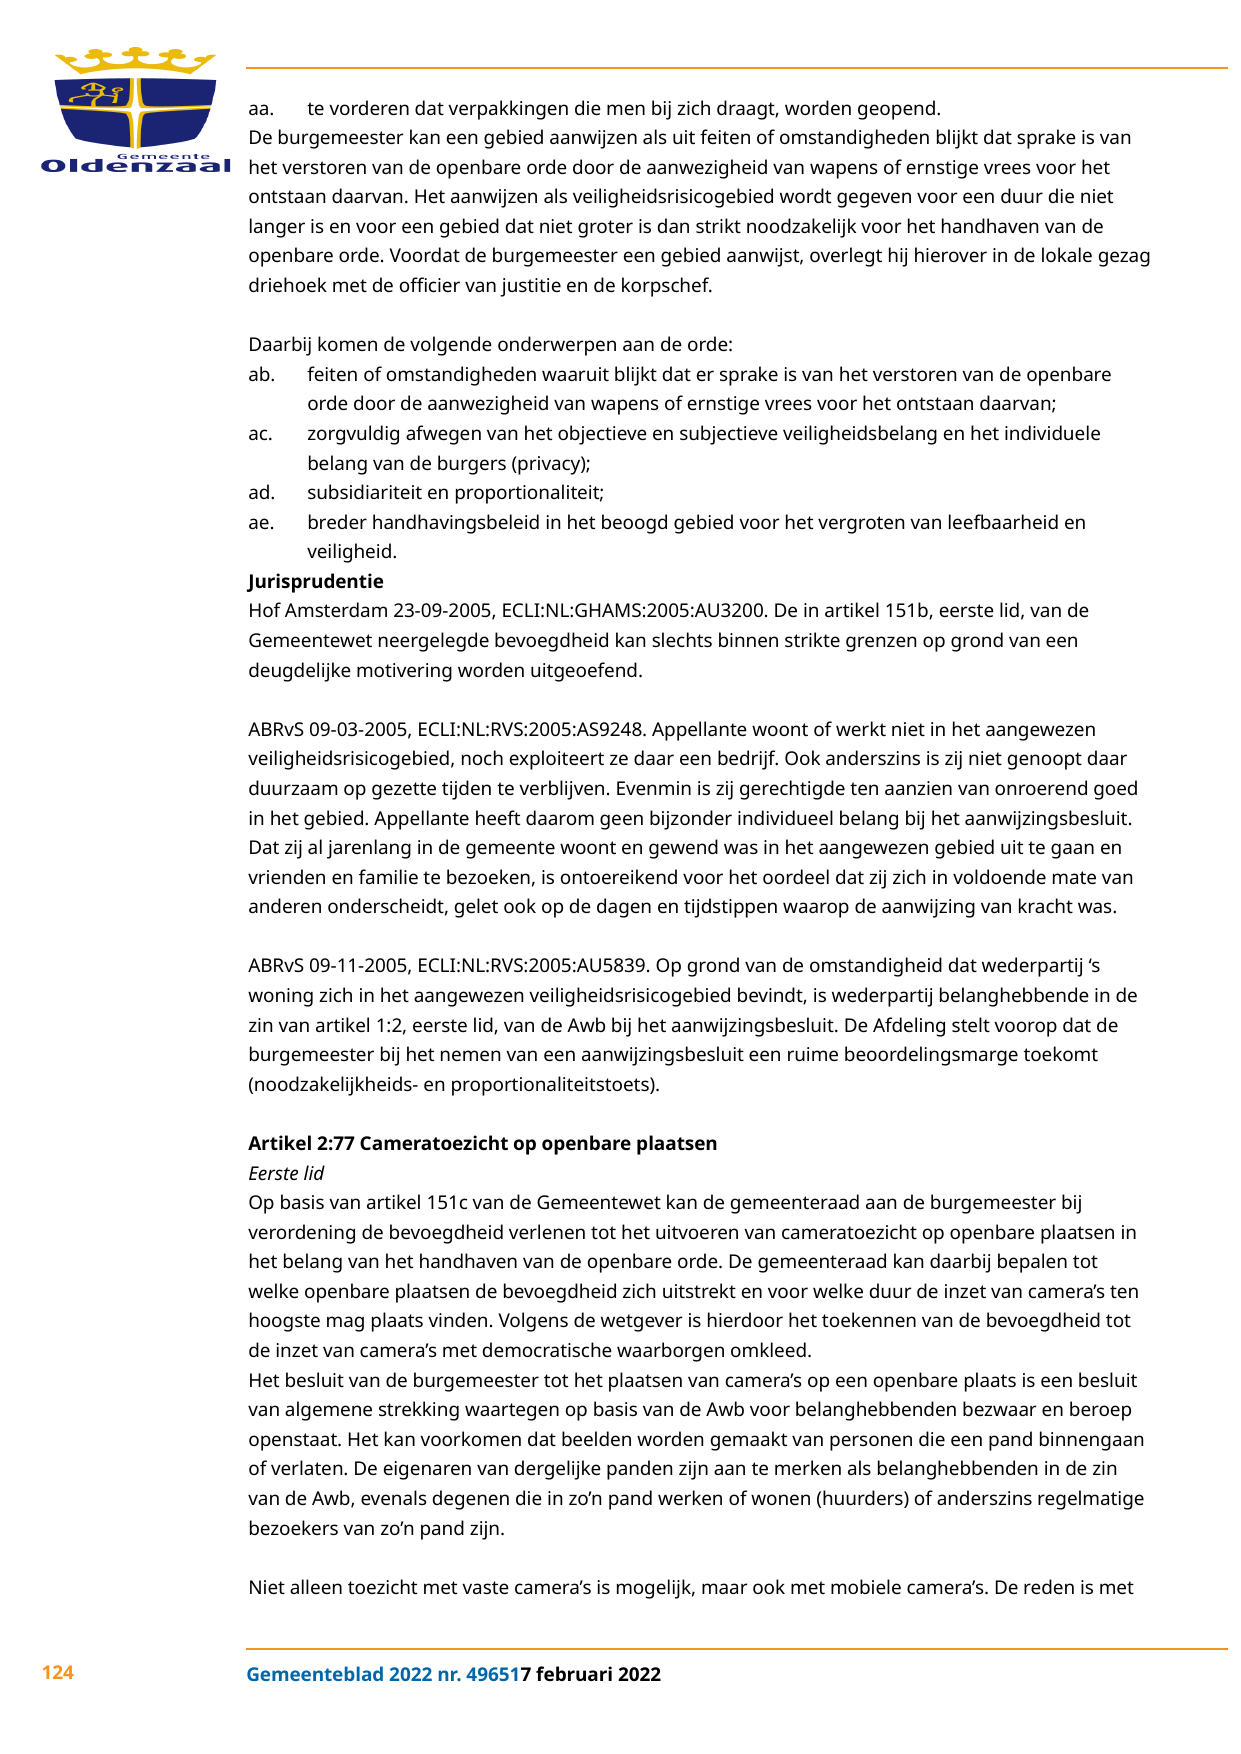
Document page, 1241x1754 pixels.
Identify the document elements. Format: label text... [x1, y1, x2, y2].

text Jurisprudentie [248, 568, 1152, 594]
text ABRvS 09-11-2005, ECLI:NL:RVS:2005:AU5839. Op grond van de omstandigheid dat wederpartij ‘s woning zich in het aangewezen veiligheidsrisicogebied bevindt, is wederpartij belanghebbende in de zin van artikel 1:2, eerste lid, van de Awb bij het aanwijzingsbesluit. De Afdeling stelt voorop dat de burgemeester bij het nemen van een aanwijzingsbesluit een ruime beoordelingsmarge toekomt (noodzakelijkheids- en proportionaliteitstoets). [248, 953, 1152, 1097]
picture [41, 47, 231, 172]
text Hof Amsterdam 23-09-2005, ECLI:NL:GHAMS:2005:AU3200. De in artikel 151b, eerste lid, van de Gemeentewet neergelegde bevoegdheid kan slechts binnen strikte grenzen op grond van een deugdelijke motivering worden uitgeoefend. [248, 598, 1152, 683]
text ABRvS 09-03-2005, ECLI:NL:RVS:2005:AS9248. Appellante woont of werkt niet in het aangewezen veiligheidsrisicogebied, noch exploiteert ze daar een bedrijf. Ook anderszins is zij niet genoopt daar duurzaam op gezette tijden te verblijven. Evenmin is zij gerechtigde ten aanzien van onroerend goed in het gebied. Appellante heeft daarom geen bijzonder individueel belang bij het aanwijzingsbesluit. Dat zij al jarenlang in de gemeente woont en gewend was in het aangewezen gebied uit te gaan en vrienden en familie te bezoeken, is ontoereikend voor het oordeel dat zij zich in voldoende mate van anderen onderscheidt, gelet ook op de dagen en tijdstippen waarop de aanwijzing van kracht was. [248, 716, 1152, 919]
text Op basis van artikel 151c van de Gemeentewet kan de gemeenteraad aan de burgemeester bij verordening de bevoegdheid verlenen tot het uitvoeren van cameratoezicht op openbare plaatsen in het belang van het handhaven van de openbare orde. De gemeenteraad kan daarbij bepalen tot welke openbare plaatsen de bevoegdheid zich uitstrekt en voor welke duur de inzet van camera’s ten hoogste mag plaats vinden. Volgens de wetgever is hierdoor het toekennen van de bevoegdheid tot de inzet van camera’s met democratische waarborgen omkleed. [248, 1189, 1152, 1363]
list feiten of omstandigheden waaruit blijkt dat er sprake is van het verstoren van de openbare orde door de aanwezigheid van wapens of ernstige vrees voor het ontstaan daarvan; [248, 361, 1152, 416]
text Het besluit van de burgemeester tot het plaatsen van camera’s op een openbare plaats is een besluit van algemene strekking waartegen op basis van de Awb voor belanghebbenden bezwaar en beroep openstaat. Het kan voorkomen dat beelden worden gemaakt van personen die een pand binnengaan of verlaten. De eigenaren van dergelijke panden zijn aan te merken als belanghebbenden in de zin van de Awb, evenals degenen die in zo’n pand werken of wonen (huurders) of anderszins regelmatige bezoekers van zo’n pand zijn. [248, 1367, 1152, 1541]
text Eerste lid [248, 1160, 1152, 1186]
text Artikel 2:77 Cameratoezicht op openbare plaatsen [248, 1130, 1152, 1156]
list subsidiariteit en proportionaliteit; [248, 479, 1152, 505]
list te vorderen dat verpakkingen die men bij zich draagt, worden geopend. [248, 95, 1152, 121]
text De burgemeester kan een gebied aanwijzen als uit feiten of omstandigheden blijkt dat sprake is van het verstoren van de openbare orde door de aanwezigheid van wapens of ernstige vrees voor het ontstaan daarvan. Het aanwijzen als veiligheidsrisicogebied wordt gegeven voor een duur die niet langer is en voor een gebied dat niet groter is dan strikt noodzakelijk voor het handhaven van de openbare orde. Voordat de burgemeester een gebied aanwijst, overlegt hij hierover in de lokale gezag driehoek met de officier van justitie en de korpschef. [248, 124, 1152, 298]
text Niet alleen toezicht met vaste camera’s is mogelijk, maar ook met mobiele camera’s. De reden is met [248, 1574, 1152, 1600]
text Daarbij komen de volgende onderwerpen aan de orde: [248, 331, 1152, 357]
list zorgvuldig afwegen van het objectieve en subjectieve veiligheidsbelang en het individuele belang van de burgers (privacy); [248, 420, 1152, 476]
list breder handhavingsbeleid in het beoogd gebied voor het vergroten van leefbaarheid en veiligheid. [248, 509, 1152, 564]
